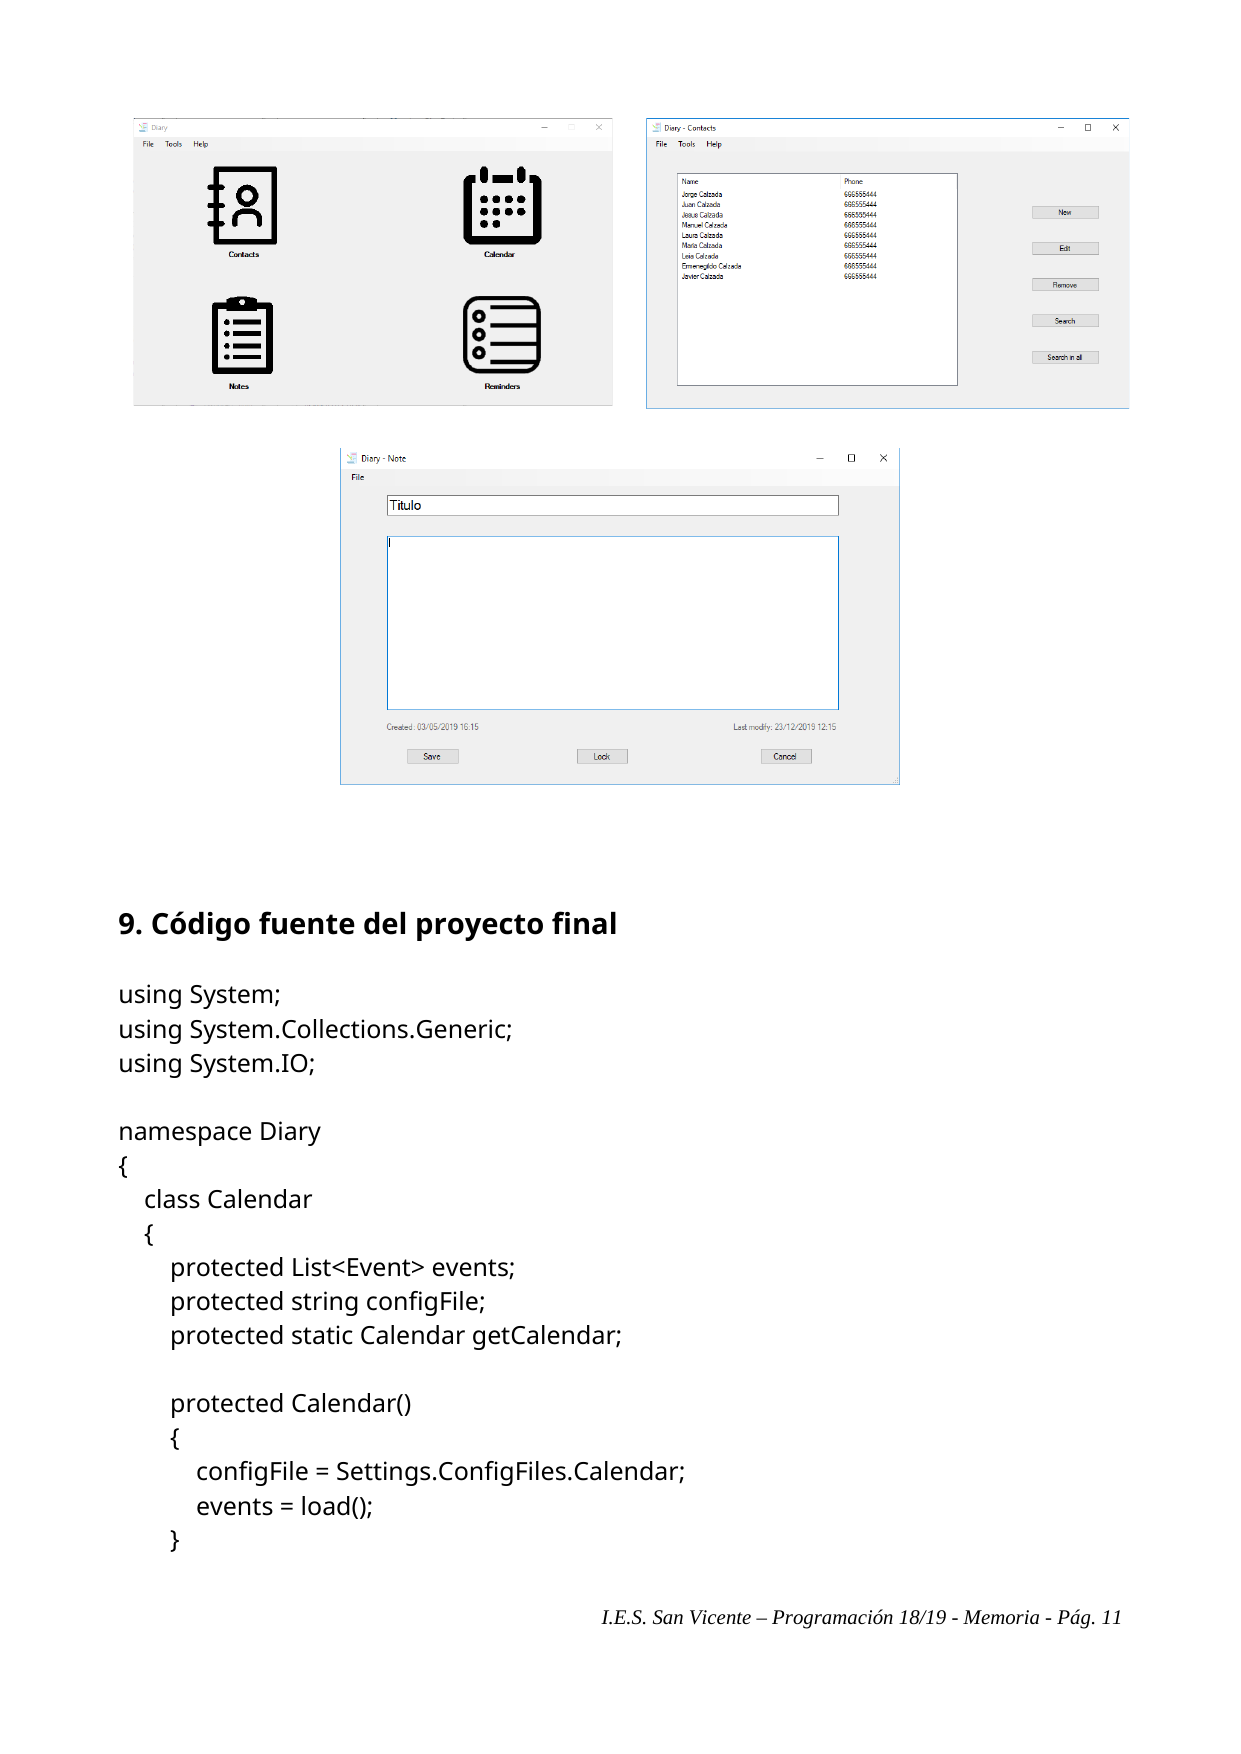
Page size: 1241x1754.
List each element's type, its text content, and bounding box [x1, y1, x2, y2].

text protected static Calendar getCalendar; [118, 1318, 1122, 1352]
text events = load(); [118, 1488, 1122, 1522]
text namespace Diary [118, 1113, 1122, 1147]
text protected List<Event> events; [118, 1250, 1122, 1284]
text { [118, 1420, 1122, 1454]
text using System.IO; [118, 1045, 1122, 1079]
picture [340, 448, 900, 785]
picture [133, 118, 613, 406]
text configFile = Settings.ConfigFiles.Calendar; [118, 1454, 1122, 1488]
text } [118, 1522, 1122, 1556]
text { [118, 1216, 1122, 1250]
subtitle 9. Código fuente del proyecto final [118, 903, 1122, 943]
text using System; [118, 977, 1122, 1011]
text using System.Collections.Generic; [118, 1011, 1122, 1045]
text class Calendar [118, 1182, 1122, 1216]
text protected Calendar() [118, 1386, 1122, 1420]
text { [118, 1147, 1122, 1182]
picture [646, 118, 1130, 409]
text protected string configFile; [118, 1284, 1122, 1318]
